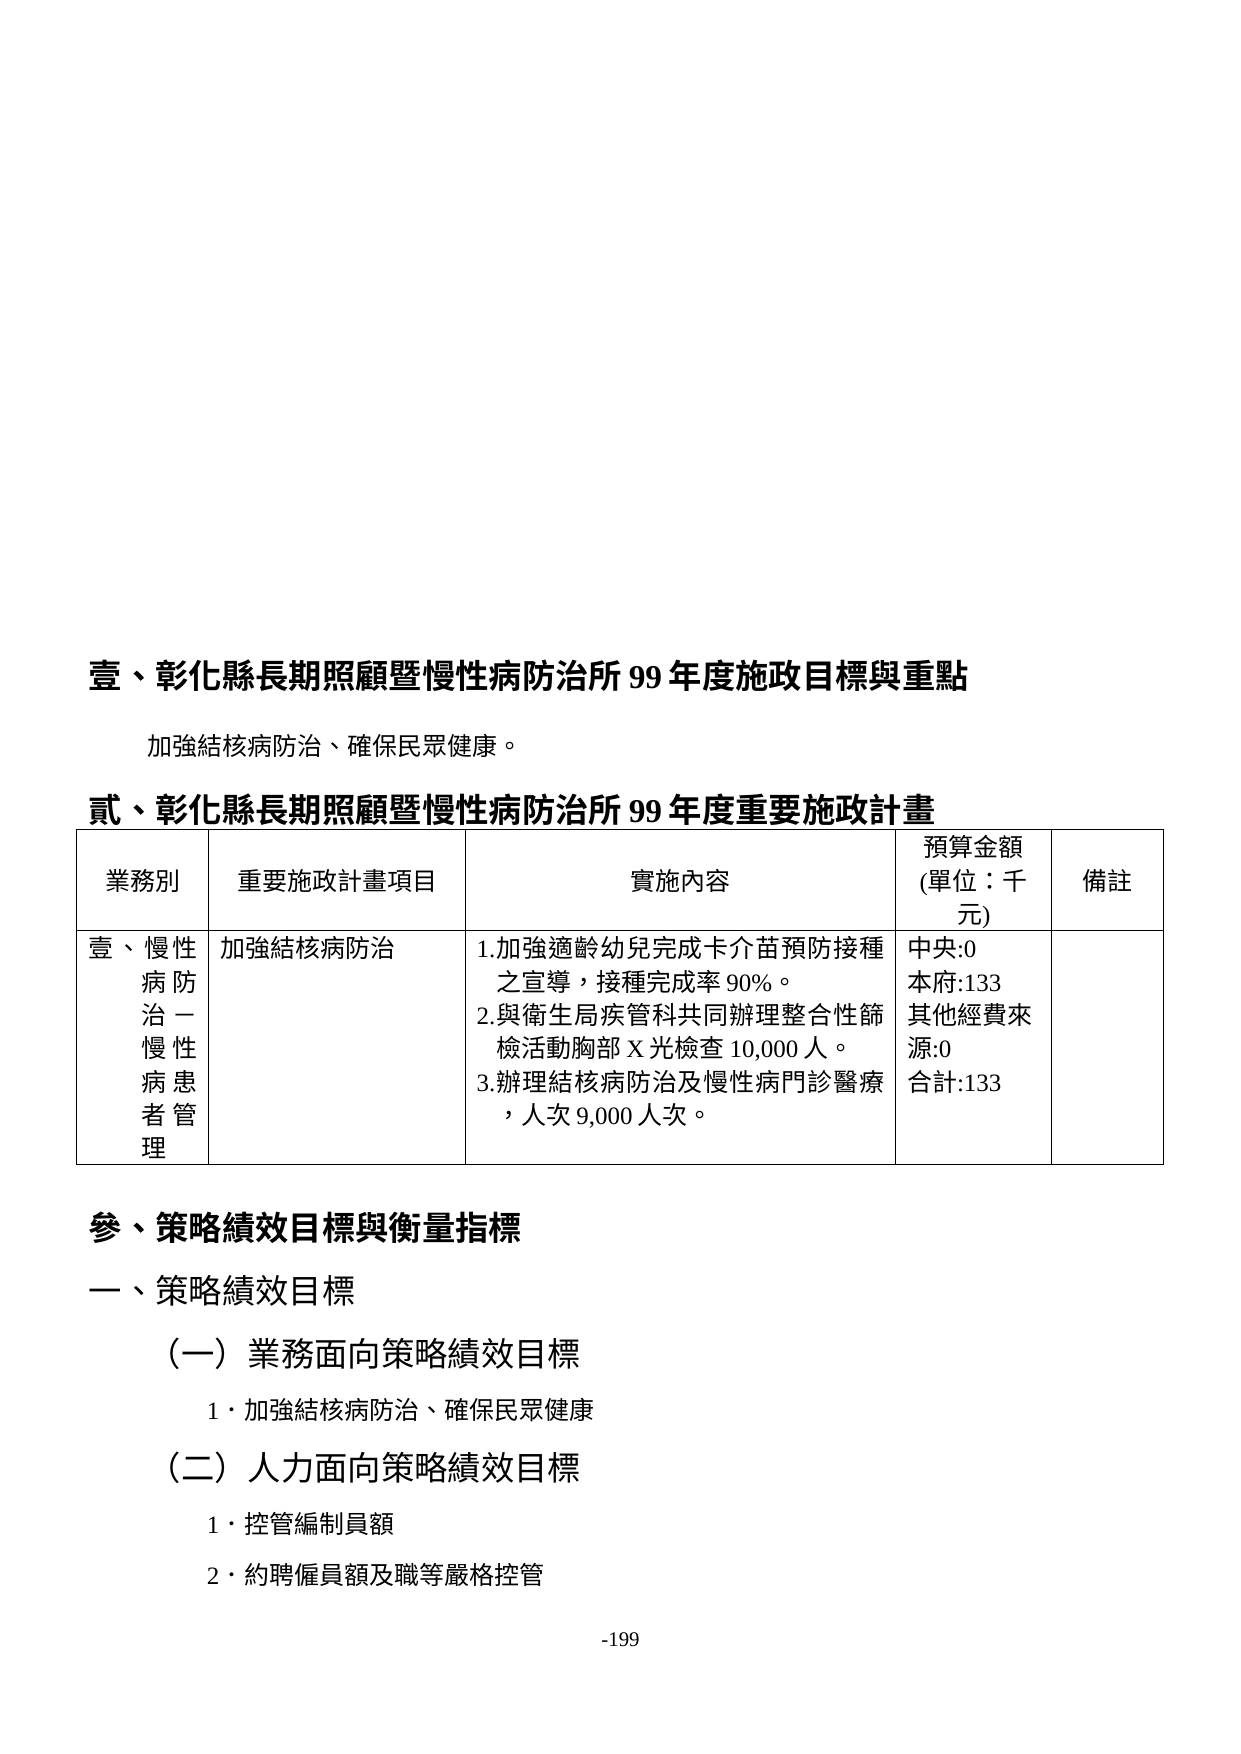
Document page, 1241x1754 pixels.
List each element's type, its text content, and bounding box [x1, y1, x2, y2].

table_header 重要施政計畫項目 [209, 830, 465, 930]
table_cell [1052, 931, 1163, 1164]
table_header 預算金額 (單位：千元) [896, 830, 1051, 930]
text 一、策略績效目標 [88, 1265, 1152, 1313]
text 貳、彰化縣長期照顧暨慢性病防治所99年度重要施政計畫 [88, 796, 1152, 829]
text 參、策略績效目標與衡量指標 [88, 1202, 1152, 1250]
text （一）業務面向策略績效目標 [148, 1328, 1152, 1376]
list 約聘僱員額及職等嚴格控管 [207, 1555, 1152, 1591]
list 加強結核病防治、確保民眾健康 [207, 1391, 1152, 1427]
table_cell 1.加強適齡幼兒完成卡介苗預防接種之宣導，接種完成率90%。 2.與衛生局疾管科共同辦理整合性篩檢活動胸部X光檢查10,000人。 3.辦理結核病防治及慢性病門診醫療，人次9,000人次。 [466, 931, 895, 1164]
text （二）人力面向策略績效目標 [148, 1441, 1152, 1490]
table_header 實施內容 [466, 830, 895, 930]
table_header 業務別 [77, 830, 208, 930]
table_header 備註 [1052, 830, 1163, 930]
table_cell 中央:0 本府:133 其他經費來源:0 合計:133 [896, 931, 1051, 1164]
table_cell 加強結核病防治 [209, 931, 465, 1164]
table_cell 壹、慢性病防治－慢性病患者管理 [77, 931, 208, 1164]
list 控管編制員額 [207, 1504, 1152, 1541]
text 壹、彰化縣長期照顧暨慢性病防治所99年度施政目標與重點 [88, 662, 1152, 696]
text 加強結核病防治、確保民眾健康。 [148, 729, 1152, 762]
